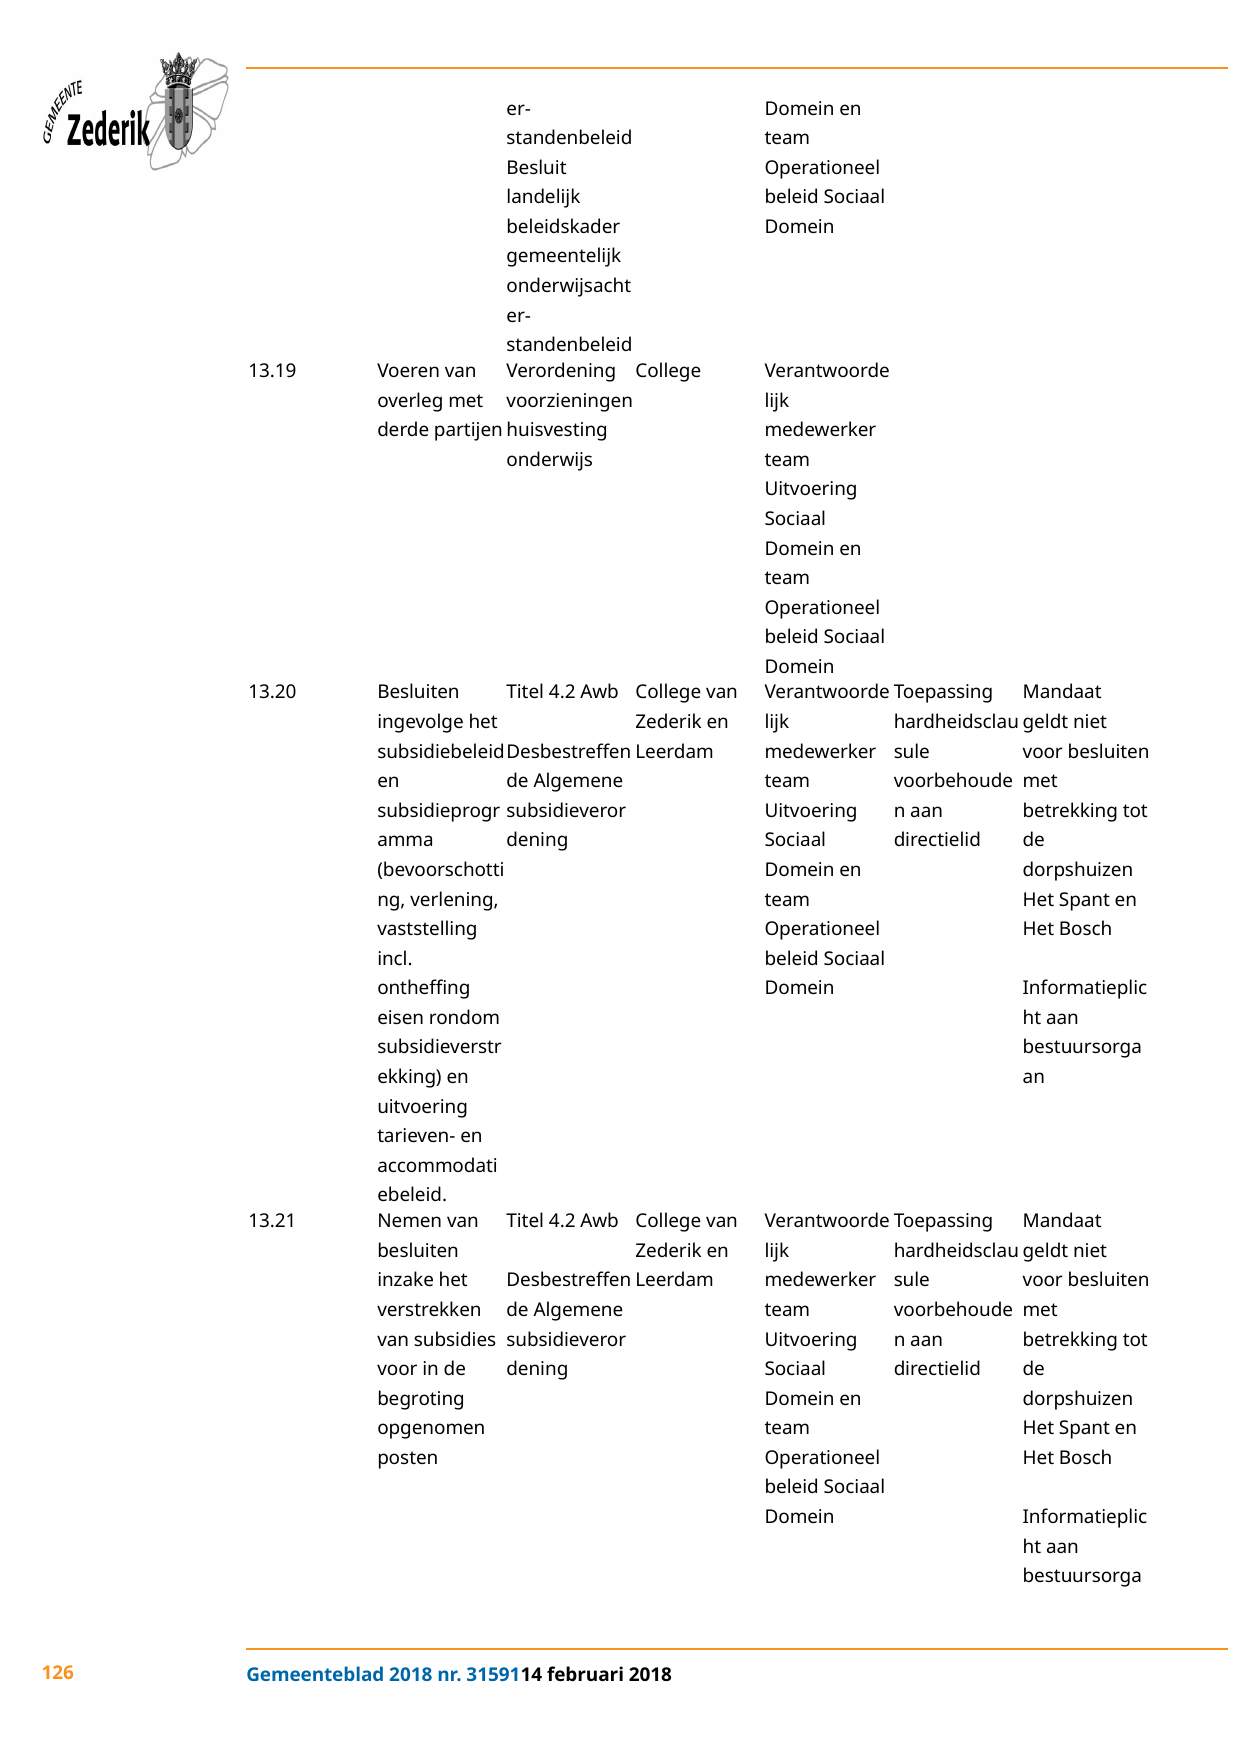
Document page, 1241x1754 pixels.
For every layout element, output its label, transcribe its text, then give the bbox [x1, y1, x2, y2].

table_cell Toepassing hardheidsclausule voorbehouden aan directielid [894, 1208, 1022, 1588]
picture [41, 47, 231, 172]
table_cell Verantwoordelijk medewerker team Uitvoering Sociaal Domein en team Operationeel beleid Sociaal Domein [764, 679, 893, 1207]
table_cell er-standenbeleid Besluit landelijk beleidskader gemeentelijk onderwijsachter-standenbeleid [506, 95, 635, 357]
table_cell Verantwoordelijk medewerker team Uitvoering Sociaal Domein en team Operationeel beleid Sociaal Domein [764, 1208, 893, 1588]
table_cell Titel 4.2 Awb Desbestreffende Algemene subsidieverordening [506, 1208, 635, 1588]
table_cell Besluiten ingevolge het subsidiebeleid en subsidieprogramma (bevoorschotting, verlening, vaststelling incl. ontheffing eisen rondom subsidieverstrekking) en uitvoering tarieven- en accommodatiebeleid. [377, 679, 506, 1207]
table_cell Mandaat geldt niet voor besluiten met betrekking tot de dorpshuizen Het Spant en Het Bosch Informatieplicht aan bestuursorga [1023, 1208, 1152, 1588]
table_cell [894, 95, 1022, 357]
table_cell Titel 4.2 Awb Desbestreffende Algemene subsidieverordening [506, 679, 635, 1207]
table_cell [894, 357, 1022, 679]
table_cell College [635, 357, 764, 679]
table_cell 13.21 [248, 1208, 377, 1588]
table_cell 13.20 [248, 679, 377, 1207]
table_cell Domein en team Operationeel beleid Sociaal Domein [764, 95, 893, 357]
table_cell 13.19 [248, 357, 377, 679]
table_cell [635, 95, 764, 357]
table_cell Verantwoordelijk medewerker team Uitvoering Sociaal Domein en team Operationeel beleid Sociaal Domein [764, 357, 893, 679]
table_cell Nemen van besluiten inzake het verstrekken van subsidies voor in de begroting opgenomen posten [377, 1208, 506, 1588]
table_cell Voeren van overleg met derde partijen [377, 357, 506, 679]
table_cell [377, 95, 506, 357]
table_cell [248, 95, 377, 357]
table_cell [1023, 95, 1152, 357]
table_cell Verordening voorzieningen huisvesting onderwijs [506, 357, 635, 679]
table_cell Mandaat geldt niet voor besluiten met betrekking tot de dorpshuizen Het Spant en Het Bosch Informatieplicht aan bestuursorgaan [1023, 679, 1152, 1207]
table_cell College van Zederik en Leerdam [635, 1208, 764, 1588]
table_cell College van Zederik en Leerdam [635, 679, 764, 1207]
table_cell [1023, 357, 1152, 679]
table_cell Toepassing hardheidsclausule voorbehouden aan directielid [894, 679, 1022, 1207]
